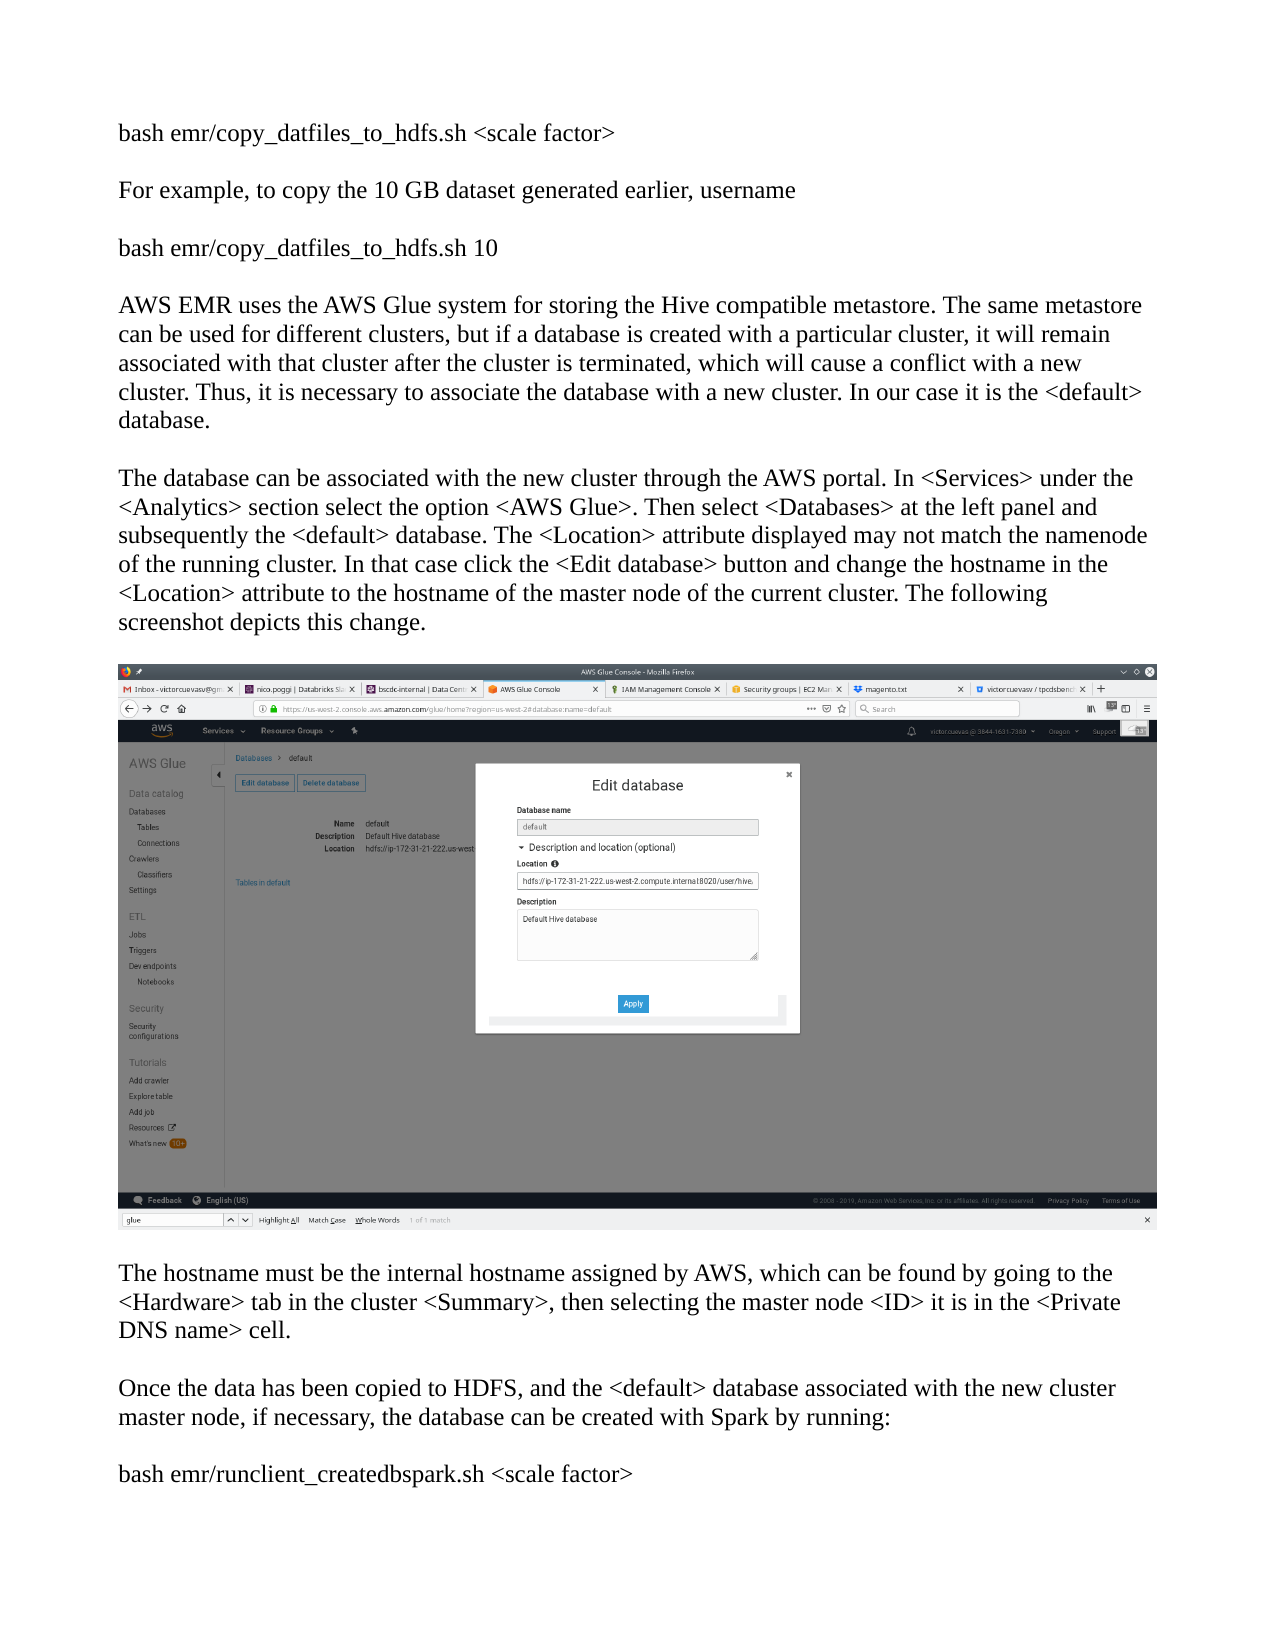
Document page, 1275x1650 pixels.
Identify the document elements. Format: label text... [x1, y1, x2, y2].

text bash emr/copy_datfiles_to_hdfs.sh <scale factor> [118, 118, 1157, 147]
text Once the data has been copied to HDFS, and the <default> database associated with the new cluster master node, if necessary, the database can be created with Spark by running: [118, 1373, 1157, 1430]
text bash emr/runclient_createdbspark.sh <scale factor> [118, 1459, 1157, 1488]
picture [118, 664, 1157, 1230]
text The database can be associated with the new cluster through the AWS portal. In <Services> under the <Analytics> section select the option <AWS Glue>. Then select <Databases> at the left panel and subsequently the <default> database. The <Location> attribute displayed may not match the namenode of the running cluster. In that case click the <Edit database> button and change the hostname in the <Location> attribute to the hostname of the master node of the current cluster. The following screenshot depicts this change. [118, 463, 1157, 636]
text For example, to copy the 10 GB dataset generated earlier, username [118, 176, 1157, 204]
text The hostname must be the internal hostname assigned by AWS, which can be found by going to the <Hardware> tab in the cluster <Summary>, then selecting the master node <ID> it is in the <Private DNS name> cell. [118, 1258, 1157, 1344]
text AWS EMR uses the AWS Glue system for storing the Hive compatible metastore. The same metastore can be used for different clusters, but if a database is created with a particular cluster, it will remain associated with that cluster after the cluster is terminated, which will cause a conflict with a new cluster. Thus, it is necessary to associate the database with a new cluster. In our case it is the <default> database. [118, 291, 1157, 434]
text bash emr/copy_datfiles_to_hdfs.sh 10 [118, 233, 1157, 262]
